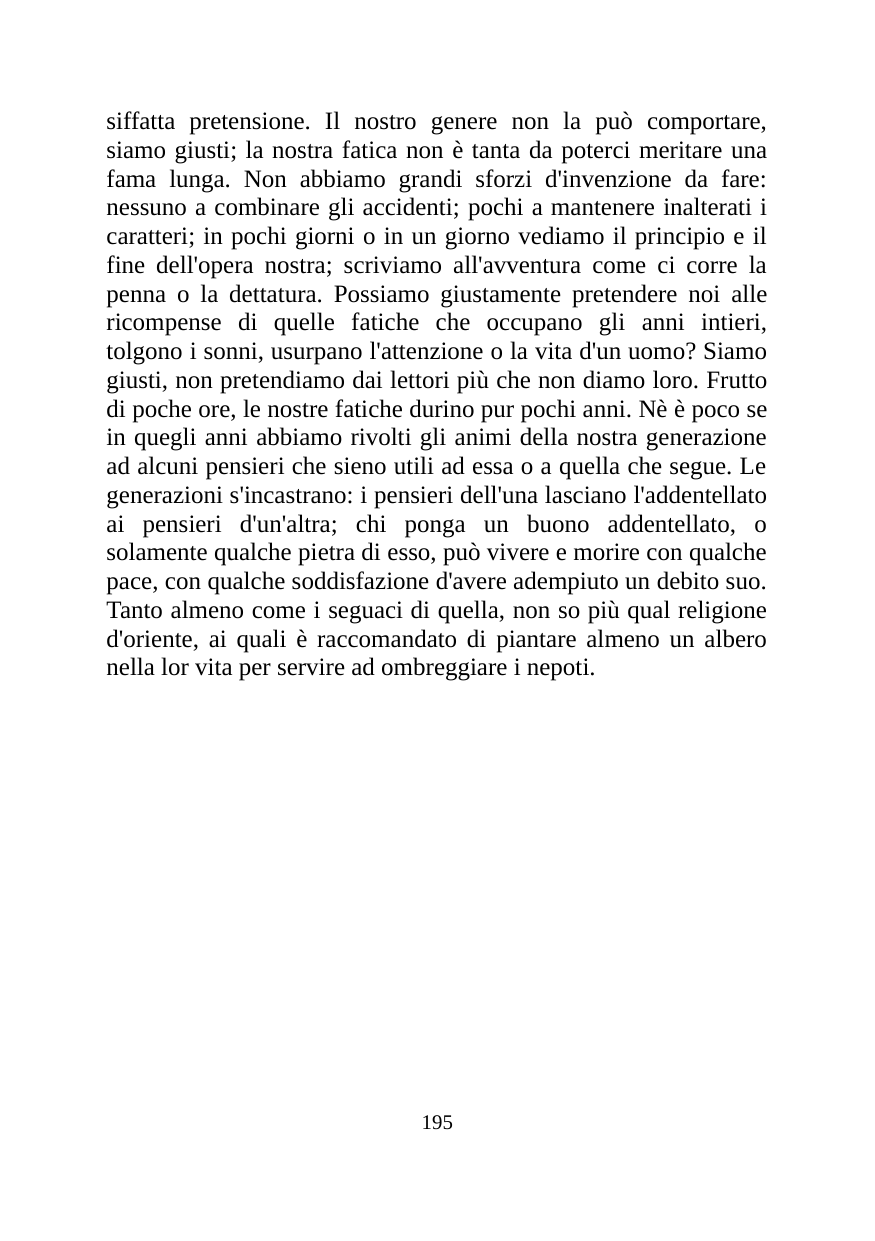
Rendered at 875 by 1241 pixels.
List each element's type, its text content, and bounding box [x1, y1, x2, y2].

text siffatta pretensione. Il nostro genere non la può comportare, siamo giusti; la nostra fatica non è tanta da poterci meritare una fama lunga. Non abbiamo grandi sforzi d'invenzione da fare: nessuno a combinare gli accidenti; pochi a mantenere inalterati i caratteri; in pochi giorni o in un giorno vediamo il principio e il fine dell'opera nostra; scriviamo all'avventura come ci corre la penna o la dettatura. Possiamo giustamente pretendere noi alle ricompense di quelle fatiche che occupano gli anni intieri, tolgono i sonni, usurpano l'attenzione o la vita d'un uomo? Siamo giusti, non pretendiamo dai lettori più che non diamo loro. Frutto di poche ore, le nostre fatiche durino pur pochi anni. Nè è poco se in quegli anni abbiamo rivolti gli animi della nostra generazione ad alcuni pensieri che sieno utili ad essa o a quella che segue. Le generazioni s'incastrano: i pensieri dell'una lasciano l'addentellato ai pensieri d'un'altra; chi ponga un buono addentellato, o solamente qualche pietra di esso, può vivere e morire con qualche pace, con qualche soddisfazione d'avere adempiuto un debito suo. Tanto almeno come i seguaci di quella, non so più qual religione d'oriente, ai quali è raccomandato di piantare almeno un albero nella lor vita per servire ad ombreggiare i nepoti. [106, 106, 768, 681]
